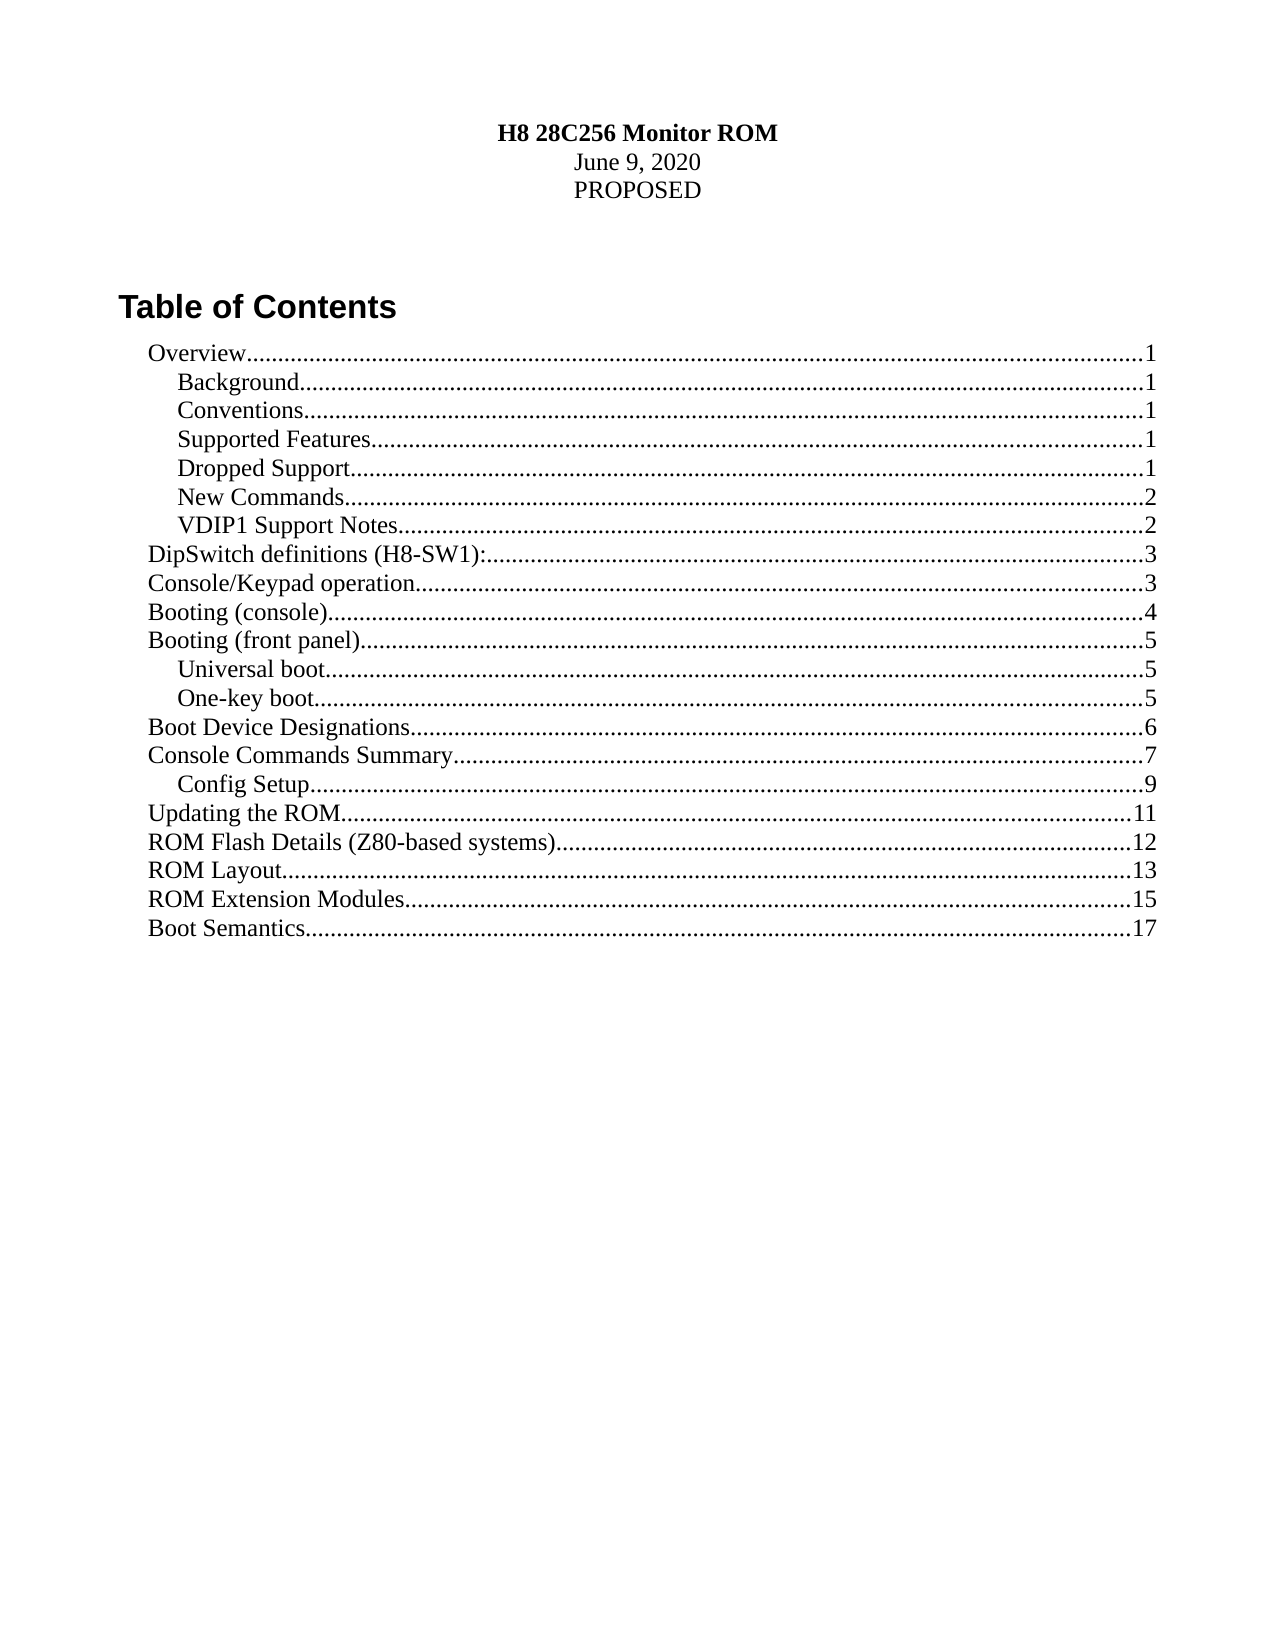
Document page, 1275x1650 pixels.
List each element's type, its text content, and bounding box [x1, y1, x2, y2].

text Boot Semantics 17 [148, 913, 1157, 942]
text New Commands 2 [177, 482, 1157, 510]
text Booting (console) 4 [148, 597, 1157, 625]
text Booting (front panel) 5 [148, 625, 1157, 654]
text PROPOSED [118, 176, 1157, 204]
text ROM Flash Details (Z80-based systems) 12 [148, 827, 1157, 855]
text Universal boot 5 [177, 654, 1157, 683]
text Overview 1 [148, 338, 1157, 367]
text ROM Extension Modules 15 [148, 884, 1157, 913]
text One-key boot 5 [177, 683, 1157, 712]
text Console Commands Summary 7 [148, 740, 1157, 769]
text Boot Device Designations 6 [148, 712, 1157, 740]
text VDIP1 Support Notes 2 [177, 510, 1157, 539]
text Updating the ROM 11 [148, 798, 1157, 827]
text Background 1 [177, 367, 1157, 395]
text ROM Layout 13 [148, 855, 1157, 884]
text Conventions 1 [177, 395, 1157, 424]
text DipSwitch definitions (H8-SW1): 3 [148, 539, 1157, 568]
text H8 28C256 Monitor ROM [118, 118, 1157, 147]
text Config Setup 9 [177, 769, 1157, 798]
text Console/Keypad operation 3 [148, 568, 1157, 597]
text Supported Features 1 [177, 424, 1157, 453]
text June 9, 2020 [118, 147, 1157, 176]
text Dropped Support 1 [177, 453, 1157, 482]
subtitle Table of Contents [118, 287, 1157, 325]
